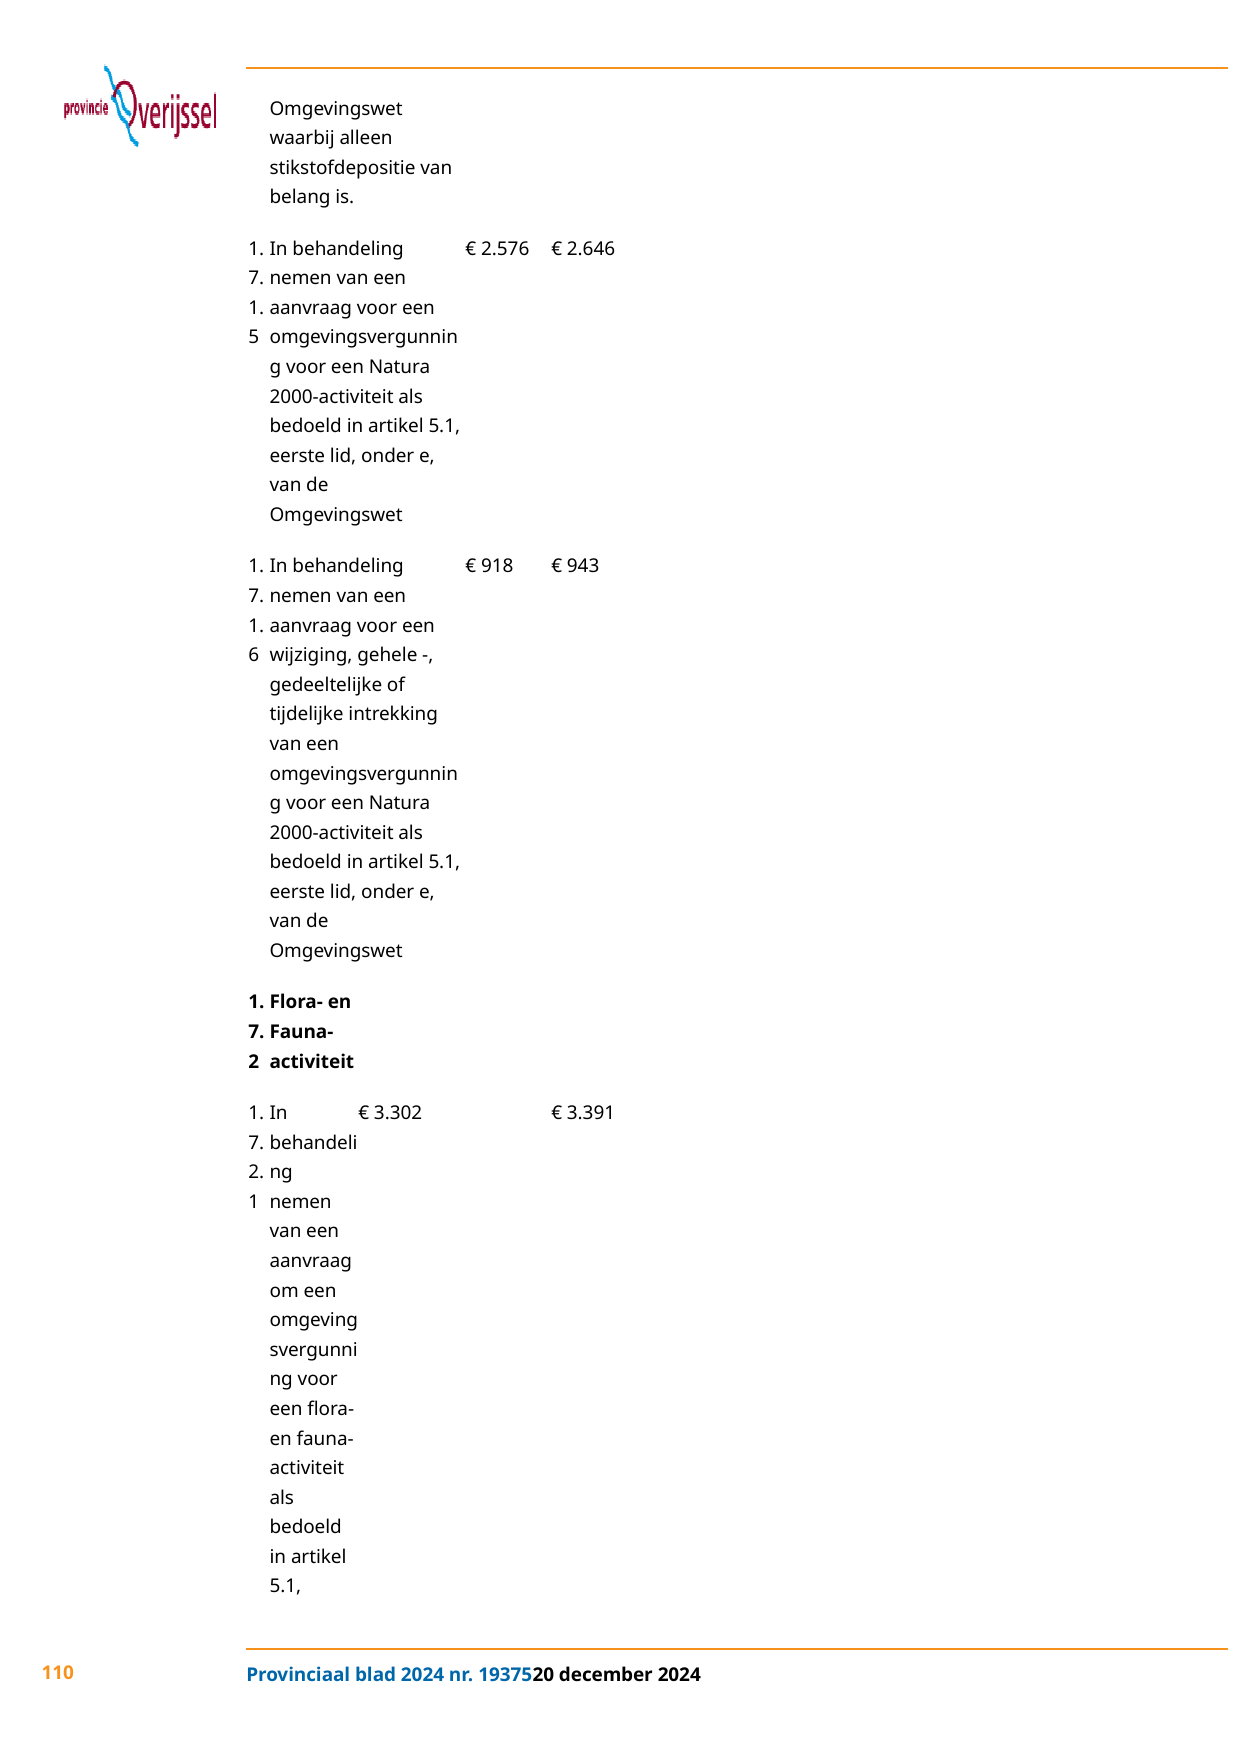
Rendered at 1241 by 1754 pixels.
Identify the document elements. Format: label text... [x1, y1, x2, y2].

table_cell € 3.302 [358, 1099, 551, 1598]
table_cell 1.7.2 [248, 989, 269, 1074]
table_cell In behandeling nemen van een aanvraag voor een omgevingsvergunning voor een Natura 2000-activiteit als bedoeld in artikel 5.1, eerste lid, onder e, van de Omgevingswet [269, 235, 465, 527]
table_cell [358, 989, 551, 1074]
table_cell [248, 963, 269, 989]
table_cell [248, 527, 269, 553]
table_cell [358, 963, 551, 989]
table_cell [269, 1074, 358, 1099]
table_cell [248, 95, 269, 209]
table_cell [465, 95, 551, 209]
table_cell [551, 963, 701, 989]
table_cell € 2.576 [465, 235, 551, 527]
table_cell [269, 963, 358, 989]
table_cell € 943 [551, 553, 851, 963]
table_cell 1.7.2.1 [248, 1099, 269, 1598]
table_cell [269, 527, 465, 553]
table_cell [269, 209, 465, 235]
table_cell [465, 527, 551, 553]
table_cell € 918 [465, 553, 551, 963]
table_cell In behandeling nemen van een aanvraag voor een wijziging, gehele -, gedeeltelijke of tijdelijke intrekking van een omgevingsvergunning voor een Natura 2000-activiteit als bedoeld in artikel 5.1, eerste lid, onder e, van de Omgevingswet [269, 553, 465, 963]
table_cell [248, 209, 269, 235]
table_cell € 2.646 [551, 235, 851, 527]
table_cell Omgevingswet waarbij alleen stikstofdepositie van belang is. [269, 95, 465, 209]
table_cell [465, 209, 551, 235]
table_cell 1.7.1.5 [248, 235, 269, 527]
table_cell 1.7.1.6 [248, 553, 269, 963]
table_cell [551, 209, 851, 235]
table_cell [551, 1074, 701, 1099]
table_cell [248, 1074, 269, 1099]
picture [41, 47, 231, 172]
table_cell [551, 95, 851, 209]
table_cell € 3.391 [551, 1099, 873, 1598]
table_cell [551, 527, 851, 553]
table_cell [358, 1074, 551, 1099]
table_cell [551, 989, 701, 1074]
table_cell In behandeling nemen van een aanvraag om een omgevingsvergunning voor een flora- en fauna-activiteit als bedoeld in artikel 5.1, [269, 1099, 358, 1598]
table_cell Flora- en Fauna-activiteit [269, 989, 358, 1074]
